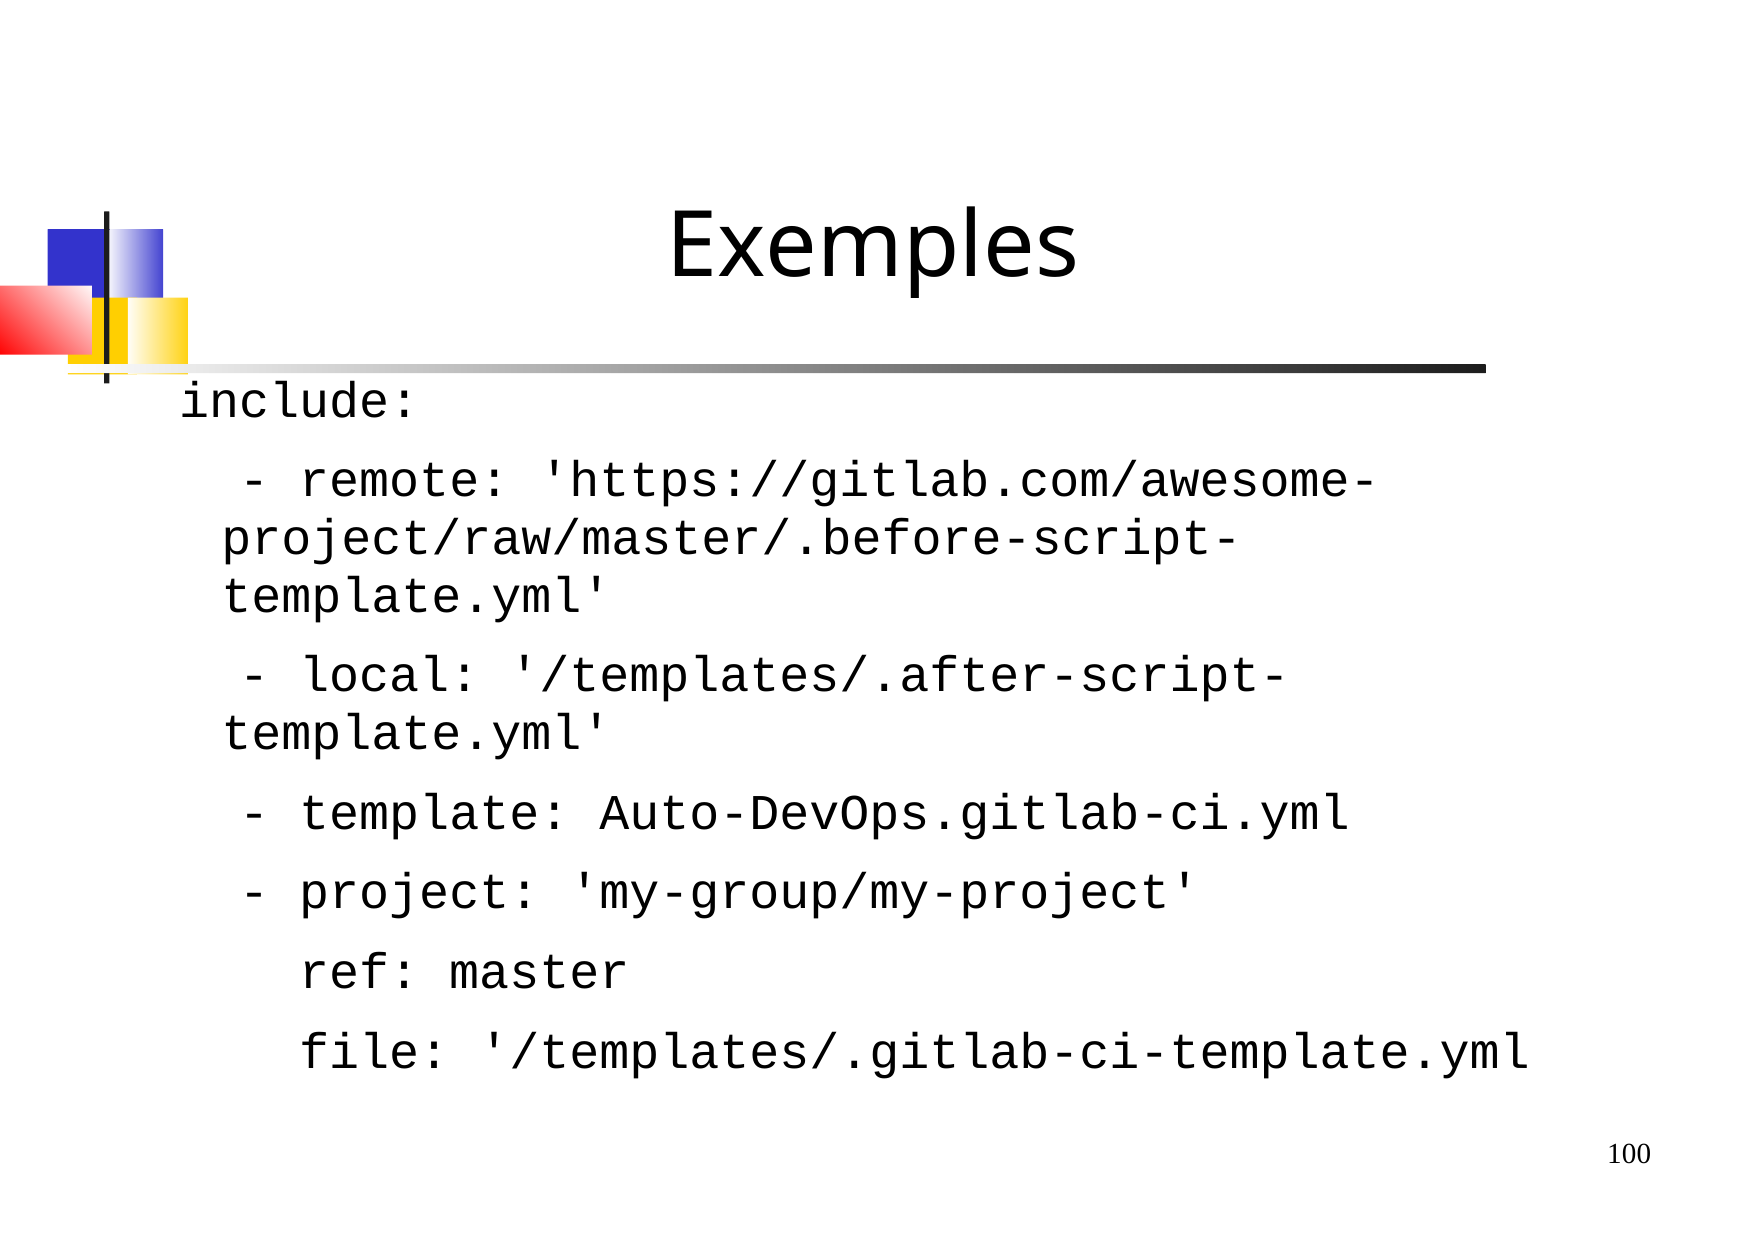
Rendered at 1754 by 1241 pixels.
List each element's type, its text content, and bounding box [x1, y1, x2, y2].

list include: - remote: 'https://gitlab.com/awesome-project/raw/master/.before-script-template.yml' - local: '/templates/.after-script-template.yml' - template: Auto-DevOps.gitlab-ci.yml - project: 'my-group/my-project' ref: master file: '/templates/.gitlab-ci-template.yml [179, 371, 1567, 1091]
title Exemples [179, 139, 1567, 351]
